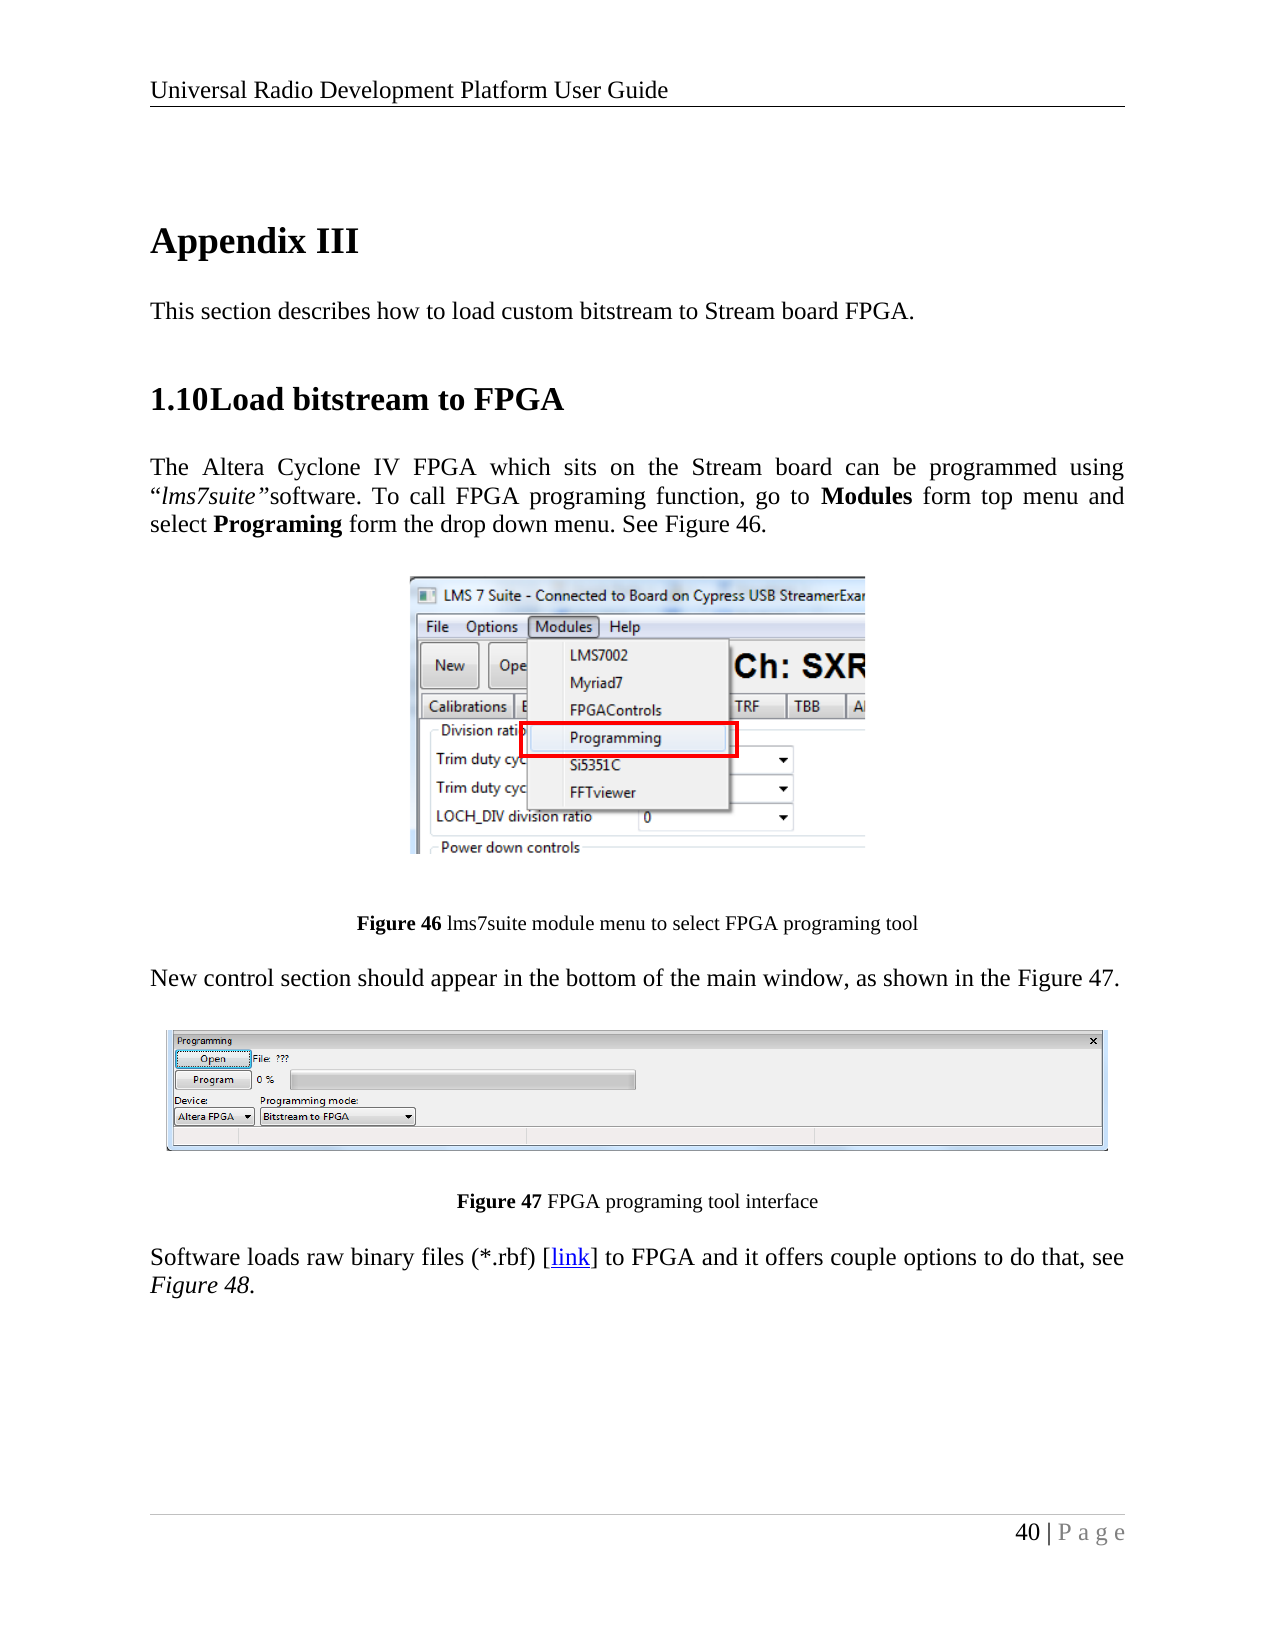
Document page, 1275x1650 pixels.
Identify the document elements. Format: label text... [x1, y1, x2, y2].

picture [409, 576, 866, 854]
text The Altera Cyclone IV FPGA which sits on the Stream board can be programmed using “lms7suite”software. To call FPGA programing function, go to Modules form top menu and select Programing form the drop down menu. See Figure 46. [150, 452, 1125, 538]
text Software loads raw binary files (*.rbf) [link] to FPGA and it offers couple options to do that, see Figure 48. [150, 1242, 1125, 1299]
text Figure 46 lms7suite module menu to select FPGA programing tool [150, 911, 1125, 935]
text This section describes how to load custom bitstream to Stream board FPGA. [150, 296, 1125, 325]
text Figure 47 FPGA programing tool interface [150, 1189, 1125, 1213]
subtitle Load bitstream to FPGA [150, 379, 1125, 417]
text New control section should appear in the bottom of the main window, as shown in the Figure 47. [150, 963, 1125, 992]
subtitle Appendix III [150, 218, 1125, 261]
picture [166, 1030, 1108, 1151]
